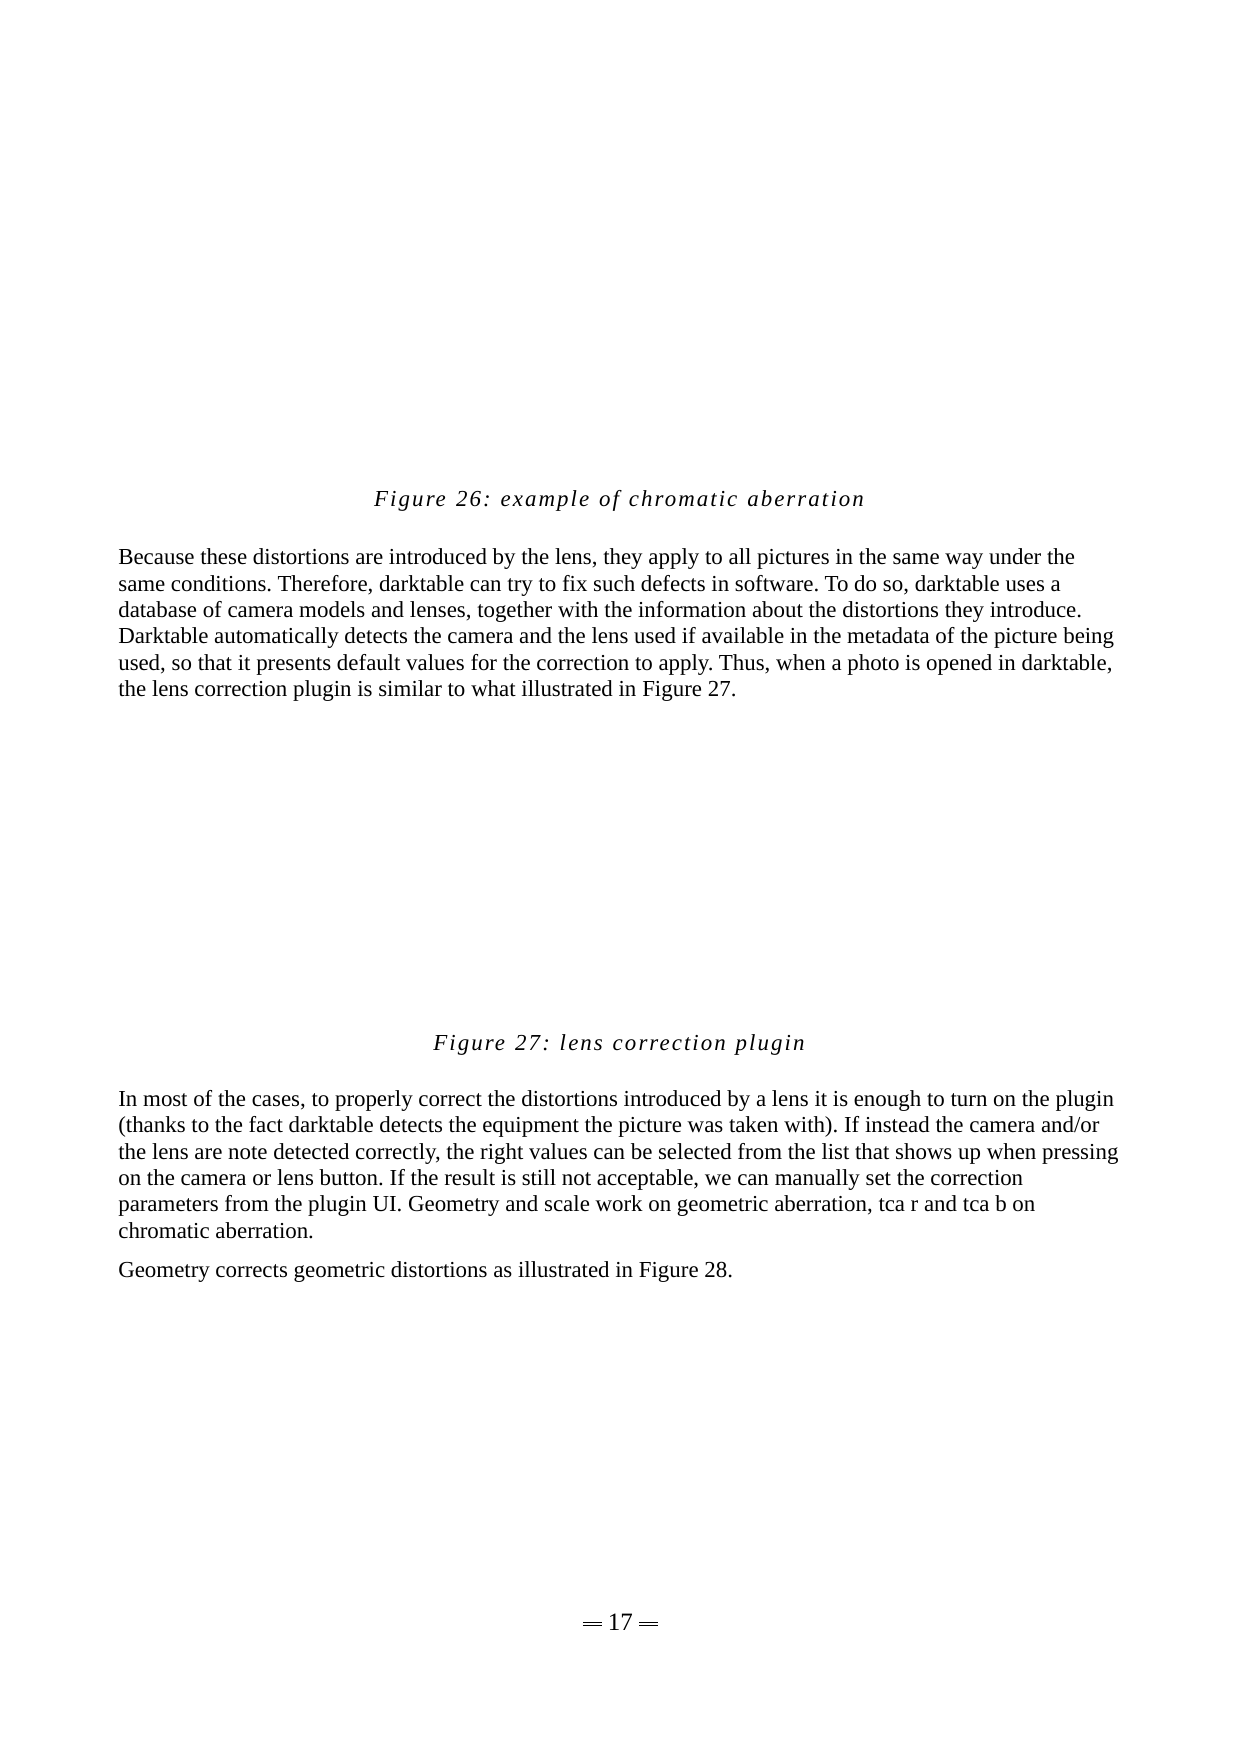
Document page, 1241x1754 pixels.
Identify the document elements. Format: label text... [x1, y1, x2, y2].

text In most of the cases, to properly correct the distortions introduced by a lens it is enough to turn on the plugin (thanks to the fact darktable detects the equipment the picture was taken with). If instead the camera and/or the lens are note detected correctly, the right values can be selected from the list that shows up when pressing on the camera or lens button. If the result is still not acceptable, we can manually set the correction parameters from the plugin UI. Geometry and scale work on geometric aberration, tca r and tca b on chromatic aberration. [118, 714, 1122, 1243]
text Because these distortions are introduced by the lens, they apply to all pictures in the same way under the same conditions. Therefore, darktable can try to fix such defects in software. To do so, darktable uses a database of camera models and lenses, together with the information about the distortions they introduce. Darktable automatically detects the camera and the lens used if available in the metadata of the picture being used, so that it presents default values for the correction to apply. Thus, when a photo is opened in darktable, the lens correction plugin is similar to what illustrated in Figure 27. [118, 118, 1122, 702]
text Figure 26: example of chromatic aberration [363, 130, 877, 511]
text Figure 27: lens correction plugin [391, 726, 850, 1056]
text Geometry corrects geometric distortions as illustrated in Figure 28. [118, 1256, 1122, 1282]
